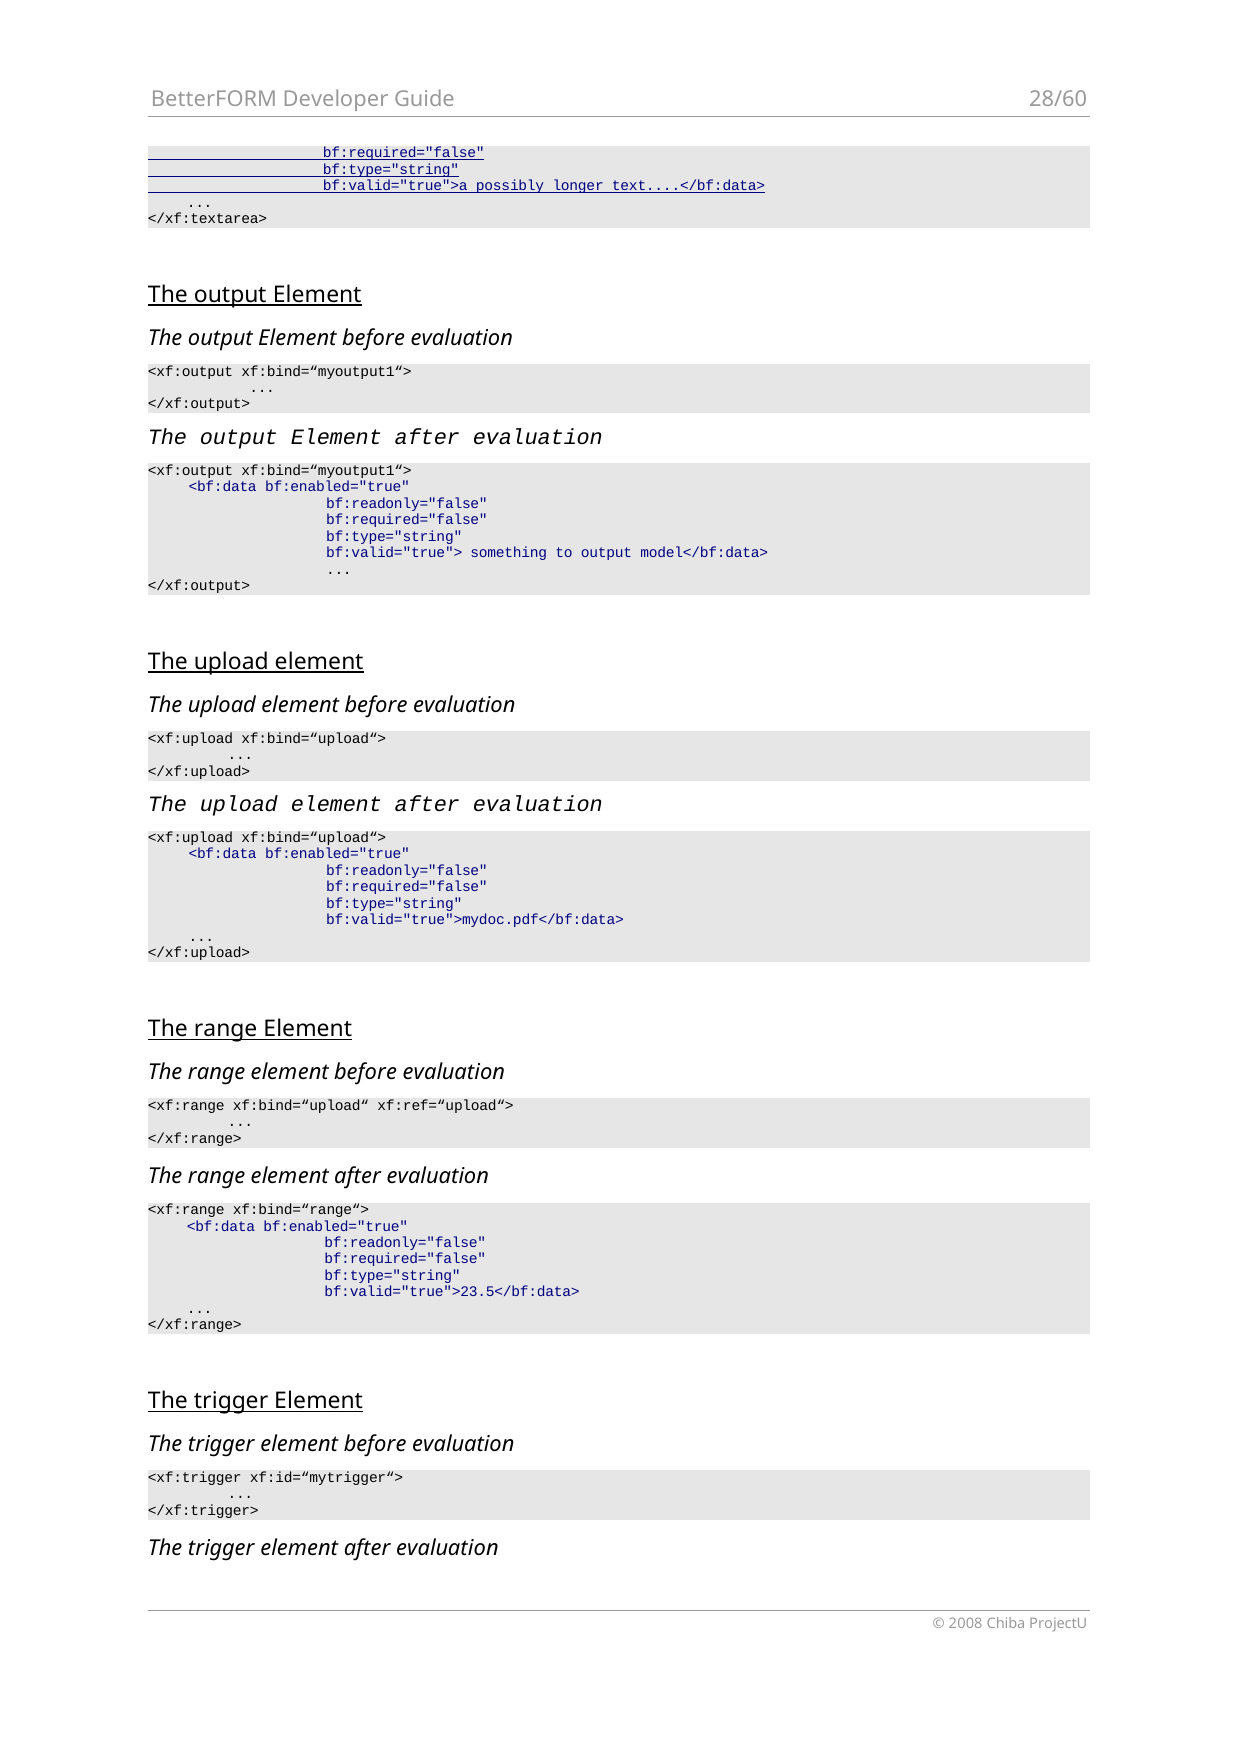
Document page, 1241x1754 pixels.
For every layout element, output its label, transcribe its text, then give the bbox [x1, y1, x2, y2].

text The upload element before evaluation [148, 689, 1090, 719]
text <xf:range xf:bind=“upload“ xf:ref=“upload“> ... </xf:range> [148, 1098, 1090, 1148]
text <xf:trigger xf:id=“mytrigger“> ... </xf:trigger> [148, 1470, 1090, 1520]
text The trigger Element [148, 1384, 1090, 1415]
text The upload element after evaluation [148, 793, 1090, 818]
text The output Element before evaluation [148, 322, 1090, 352]
text <xf:upload xf:bind=“upload“> <bf:data bf:enabled="true" bf:readonly="false" bf:required="false" bf:type="string" bf:valid="true">mydoc.pdf</bf:data> ... </xf:upload> [148, 831, 1090, 962]
text <xf:upload xf:bind=“upload“> ... </xf:upload> [148, 731, 1090, 781]
text The range element after evaluation [148, 1160, 1090, 1190]
text The output Element after evaluation [148, 426, 1090, 451]
text The trigger element after evaluation [148, 1532, 1090, 1562]
text bf:required="false" bf:type="string" bf:valid="true">a possibly longer text....</bf:data> ... </xf:textarea> [148, 146, 1090, 228]
text <xf:output xf:bind=“myoutput1“> <bf:data bf:enabled="true" bf:readonly="false" bf:required="false" bf:type="string" bf:valid="true"> something to output model</bf:data> ... </xf:output> [148, 463, 1090, 595]
text <xf:range xf:bind=“range“> <bf:data bf:enabled="true" bf:readonly="false" bf:required="false" bf:type="string" bf:valid="true">23.5</bf:data> ... </xf:range> [148, 1203, 1090, 1334]
text The trigger element before evaluation [148, 1428, 1090, 1458]
text The upload element [148, 645, 1090, 676]
text The range element before evaluation [148, 1056, 1090, 1086]
text The range Element [148, 1012, 1090, 1043]
text <xf:output xf:bind=“myoutput1“> ... </xf:output> [148, 364, 1090, 413]
text The output Element [148, 278, 1090, 309]
